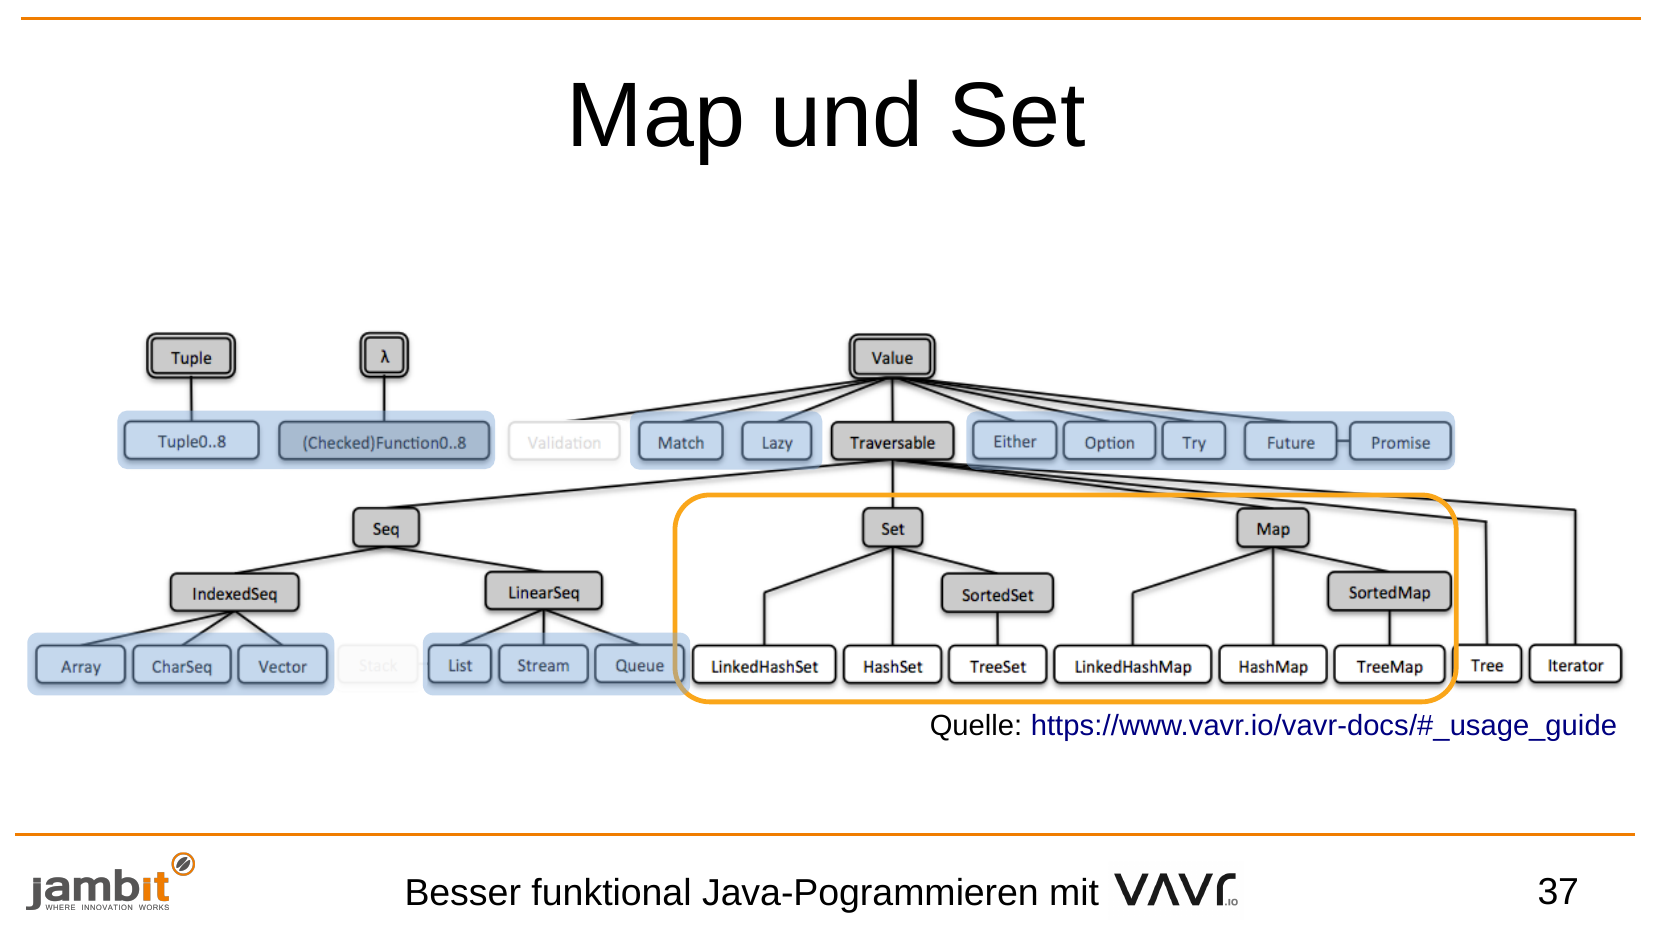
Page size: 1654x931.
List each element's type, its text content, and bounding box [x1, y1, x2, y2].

picture [1108, 861, 1244, 920]
text_box [27, 632, 691, 696]
text_box [966, 411, 1456, 470]
title Map und Set [82, 37, 1571, 193]
picture [26, 323, 1632, 702]
text_box [117, 410, 496, 470]
text_box [501, 411, 823, 472]
picture [678, 498, 1453, 699]
picture [26, 852, 195, 910]
text_box Quelle: https://www.vavr.io/vavr-docs/#_usage_guide [915, 701, 1636, 750]
